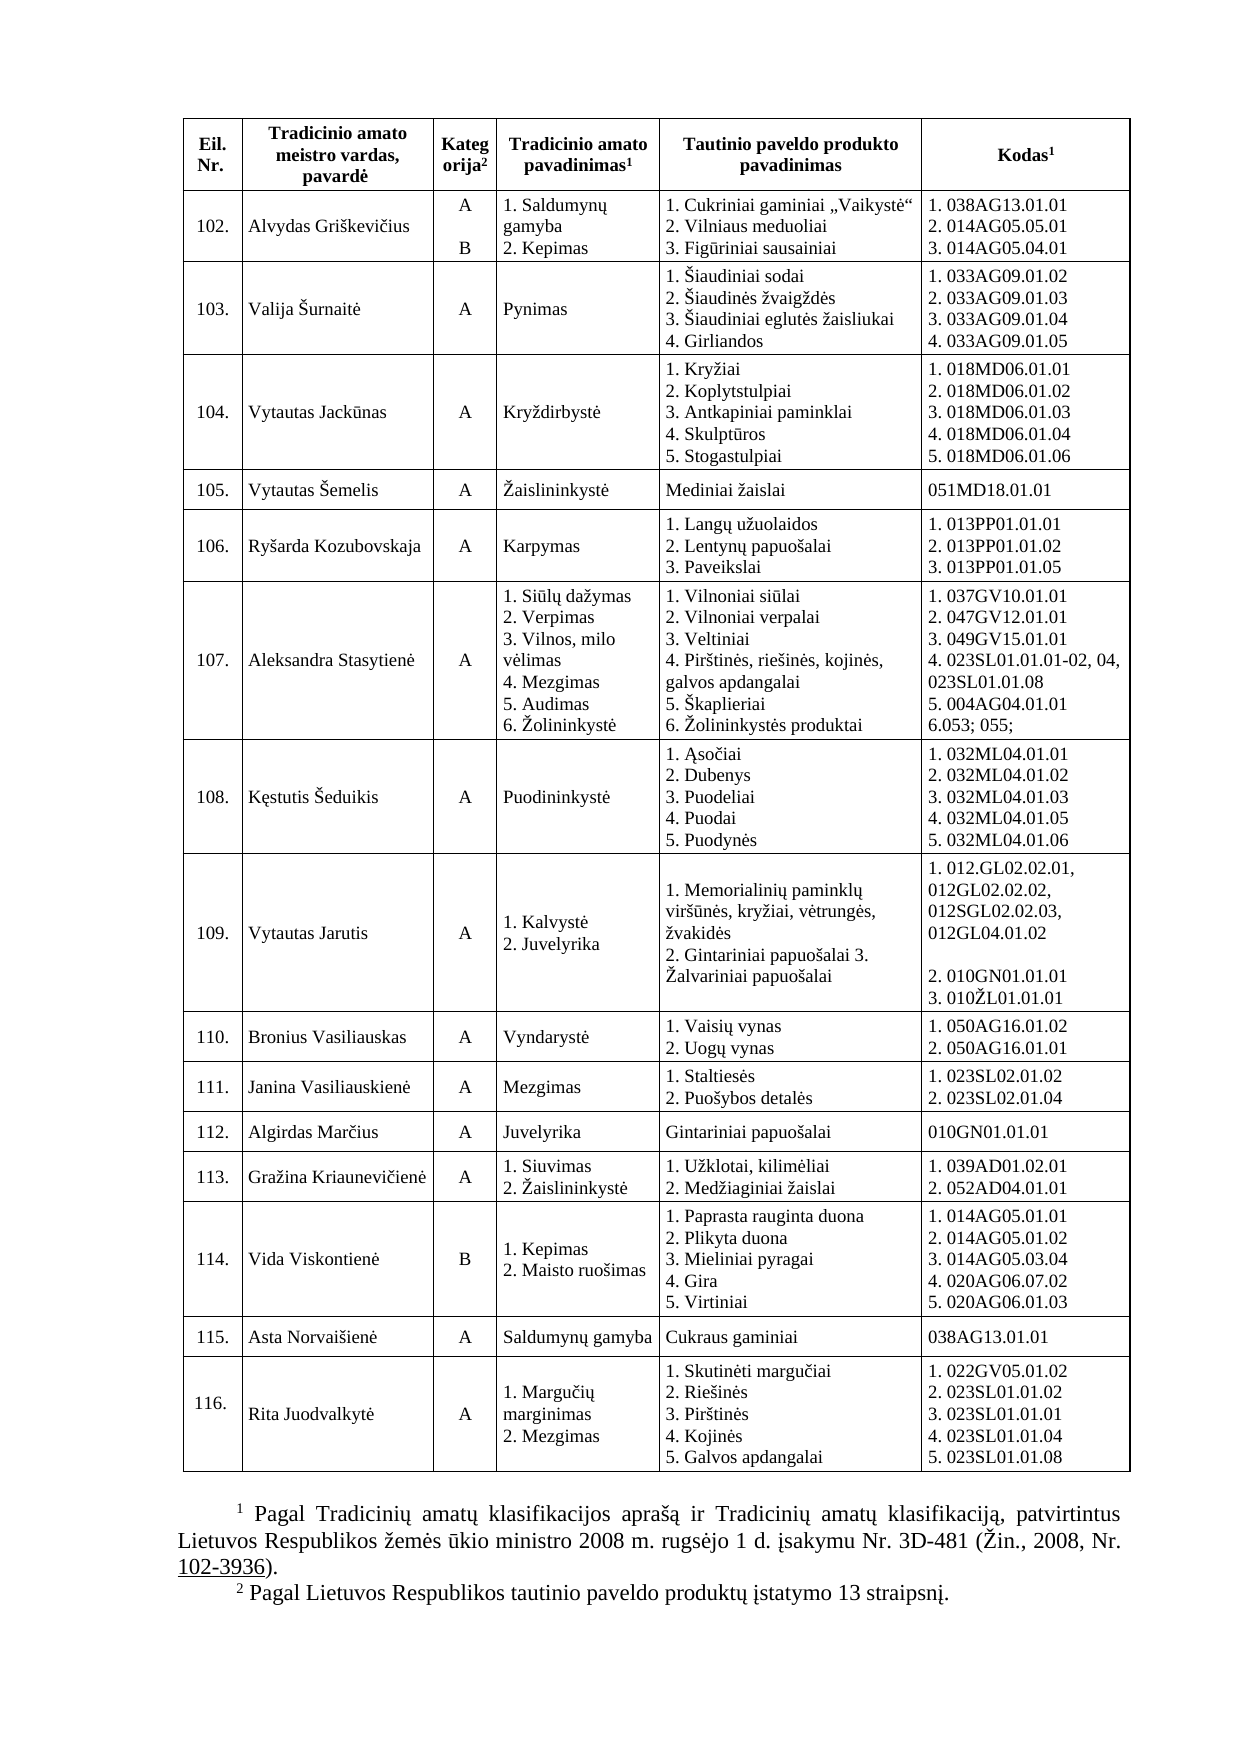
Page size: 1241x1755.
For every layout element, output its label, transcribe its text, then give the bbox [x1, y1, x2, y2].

table_cell 1. 014AG05.01.01 2. 014AG05.01.02 3. 014AG05.03.04 4. 020AG06.07.02 5. 020AG06.01.03 [922, 1202, 1129, 1316]
table_cell 110. [184, 1012, 242, 1061]
table_cell 1. Staltiesės 2. Puošybos detalės [660, 1062, 921, 1111]
table_cell A [434, 470, 496, 509]
table_cell 116. [184, 1357, 242, 1471]
table_cell 1. Memorialinių paminklų viršūnės, kryžiai, vėtrungės, žvakidės 2. Gintariniai papuošalai 3. Žalvariniai papuošalai [660, 854, 921, 1011]
table_cell A [434, 1357, 496, 1471]
table_cell 1. Langų užuolaidos 2. Lentynų papuošalai 3. Paveikslai [660, 510, 921, 581]
table_cell Gražina Kriaunevičienė [243, 1152, 433, 1201]
table_cell 1. Kepimas 2. Maisto ruošimas [497, 1202, 659, 1316]
table_cell 106. [184, 510, 242, 581]
table_cell Bronius Vasiliauskas [243, 1012, 433, 1061]
table_cell 1. 023SL02.01.02 2. 023SL02.01.04 [922, 1062, 1129, 1111]
table_cell 1. Siūlų dažymas 2. Verpimas 3. Vilnos, milo vėlimas 4. Mezgimas 5. Audimas 6. Žolininkystė [497, 582, 659, 738]
table_cell 111. [184, 1062, 242, 1111]
table_cell Vytautas Jackūnas [243, 355, 433, 469]
table_cell 1. 038AG13.01.01 2. 014AG05.05.01 3. 014AG05.04.01 [922, 191, 1129, 261]
table_cell 113. [184, 1152, 242, 1201]
table_cell Pynimas [497, 262, 659, 354]
table_cell 114. [184, 1202, 242, 1316]
table_cell 1. Paprasta rauginta duona 2. Plikyta duona 3. Mieliniai pyragai 4. Gira 5. Virtiniai [660, 1202, 921, 1316]
table_cell A [434, 1112, 496, 1151]
table_header Kategorija2 [434, 119, 496, 190]
table_cell A [434, 262, 496, 354]
table_cell 107. [184, 582, 242, 738]
table_cell 112. [184, 1112, 242, 1151]
table_cell Ryšarda Kozubovskaja [243, 510, 433, 581]
table_cell 1. Margučių marginimas 2. Mezgimas [497, 1357, 659, 1471]
table_cell Janina Vasiliauskienė [243, 1062, 433, 1111]
table_cell A [434, 1062, 496, 1111]
table_cell Kryždirbystė [497, 355, 659, 469]
table_cell 1. Skutinėti margučiai 2. Riešinės 3. Pirštinės 4. Kojinės 5. Galvos apdangalai [660, 1357, 921, 1471]
table_cell Rita Juodvalkytė [243, 1357, 433, 1471]
table_cell 1. Kryžiai 2. Koplytstulpiai 3. Antkapiniai paminklai 4. Skulptūros 5. Stogastulpiai [660, 355, 921, 469]
table_cell Vytautas Jarutis [243, 854, 433, 1011]
table_header Tradicinio amato meistro vardas, pavardė [243, 119, 433, 190]
table_cell Saldumynų gamyba [497, 1317, 659, 1356]
table_cell 1. Kalvystė 2. Juvelyrika [497, 854, 659, 1011]
table_cell Alvydas Griškevičius [243, 191, 433, 261]
table_cell Cukraus gaminiai [660, 1317, 921, 1356]
table_header Eil. Nr. [184, 119, 242, 190]
text 2 Pagal Lietuvos Respublikos tautinio paveldo produktų įstatymo 13 straipsnį. [177, 1579, 1122, 1606]
table_cell 1. 018MD06.01.01 2. 018MD06.01.02 3. 018MD06.01.03 4. 018MD06.01.04 5. 018MD06.01.06 [922, 355, 1129, 469]
table_cell 1. Siuvimas 2. Žaislininkystė [497, 1152, 659, 1201]
table_cell 109. [184, 854, 242, 1011]
table_cell A [434, 582, 496, 738]
table_cell A [434, 1012, 496, 1061]
table_cell 1. 022GV05.01.02 2. 023SL01.01.02 3. 023SL01.01.01 4. 023SL01.01.04 5. 023SL01.01.08 [922, 1357, 1129, 1471]
table_cell Mezgimas [497, 1062, 659, 1111]
table_cell 108. [184, 740, 242, 853]
table_cell A B [434, 191, 496, 261]
table_cell 1. 050AG16.01.02 2. 050AG16.01.01 [922, 1012, 1129, 1061]
table_cell 1. Vilnoniai siūlai 2. Vilnoniai verpalai 3. Veltiniai 4. Pirštinės, riešinės, kojinės, galvos apdangalai 5. Škaplieriai 6. Žolininkystės produktai [660, 582, 921, 738]
table_cell 1. Vaisių vynas 2. Uogų vynas [660, 1012, 921, 1061]
table_cell 051MD18.01.01 [922, 470, 1129, 509]
table_cell Algirdas Marčius [243, 1112, 433, 1151]
table_cell 1. Saldumynų gamyba 2. Kepimas [497, 191, 659, 261]
table_cell 1. Šiaudiniai sodai 2. Šiaudinės žvaigždės 3. Šiaudiniai eglutės žaisliukai 4. Girliandos [660, 262, 921, 354]
table_header Tautinio paveldo produkto pavadinimas [660, 119, 921, 190]
table_cell 1. Užklotai, kilimėliai 2. Medžiaginiai žaislai [660, 1152, 921, 1201]
table_cell A [434, 510, 496, 581]
table_cell Puodininkystė [497, 740, 659, 853]
table_cell A [434, 1152, 496, 1201]
table_cell Vyndarystė [497, 1012, 659, 1061]
table_cell A [434, 355, 496, 469]
table_cell Valija Šurnaitė [243, 262, 433, 354]
table_cell Juvelyrika [497, 1112, 659, 1151]
table_cell 1. 012.GL02.02.01, 012GL02.02.02, 012SGL02.02.03, 012GL04.01.02 2. 010GN01.01.01 3. 010ŽL01.01.01 [922, 854, 1129, 1011]
table_header Kodas1 [922, 119, 1129, 190]
table_cell Karpymas [497, 510, 659, 581]
table_cell 1. 039AD01.02.01 2. 052AD04.01.01 [922, 1152, 1129, 1201]
table_cell 102. [184, 191, 242, 261]
table_cell B [434, 1202, 496, 1316]
table_cell Asta Norvaišienė [243, 1317, 433, 1356]
table_cell 1. 037GV10.01.01 2. 047GV12.01.01 3. 049GV15.01.01 4. 023SL01.01.01-02, 04, 023SL01.01.08 5. 004AG04.01.01 6.053; 055; [922, 582, 1129, 738]
table_cell 105. [184, 470, 242, 509]
table_cell A [434, 854, 496, 1011]
text 1 Pagal Tradicinių amatų klasifikacijos aprašą ir Tradicinių amatų klasifikaciją, patvirtintus Lietuvos Respublikos žemės ūkio ministro 2008 m. rugsėjo 1 d. įsakymu Nr. 3D-481 (Žin., 2008, Nr. 102-3936). [177, 1500, 1122, 1579]
table_cell 1. 033AG09.01.02 2. 033AG09.01.03 3. 033AG09.01.04 4. 033AG09.01.05 [922, 262, 1129, 354]
table_cell 1. 032ML04.01.01 2. 032ML04.01.02 3. 032ML04.01.03 4. 032ML04.01.05 5. 032ML04.01.06 [922, 740, 1129, 853]
table_cell A [434, 1317, 496, 1356]
table_cell Vytautas Šemelis [243, 470, 433, 509]
table_cell Mediniai žaislai [660, 470, 921, 509]
table_cell 104. [184, 355, 242, 469]
table_cell Gintariniai papuošalai [660, 1112, 921, 1151]
table_cell 103. [184, 262, 242, 354]
table_cell A [434, 740, 496, 853]
table_cell 1. 013PP01.01.01 2. 013PP01.01.02 3. 013PP01.01.05 [922, 510, 1129, 581]
table_cell 115. [184, 1317, 242, 1356]
table_cell 038AG13.01.01 [922, 1317, 1129, 1356]
table_header Tradicinio amato pavadinimas1 [497, 119, 659, 190]
table_cell 1. Ąsočiai 2. Dubenys 3. Puodeliai 4. Puodai 5. Puodynės [660, 740, 921, 853]
table_cell 010GN01.01.01 [922, 1112, 1129, 1151]
table_cell Vida Viskontienė [243, 1202, 433, 1316]
table_cell Žaislininkystė [497, 470, 659, 509]
table_cell Kęstutis Šeduikis [243, 740, 433, 853]
table_cell 1. Cukriniai gaminiai „Vaikystė“ 2. Vilniaus meduoliai 3. Figūriniai sausainiai [660, 191, 921, 261]
table_cell Aleksandra Stasytienė [243, 582, 433, 738]
